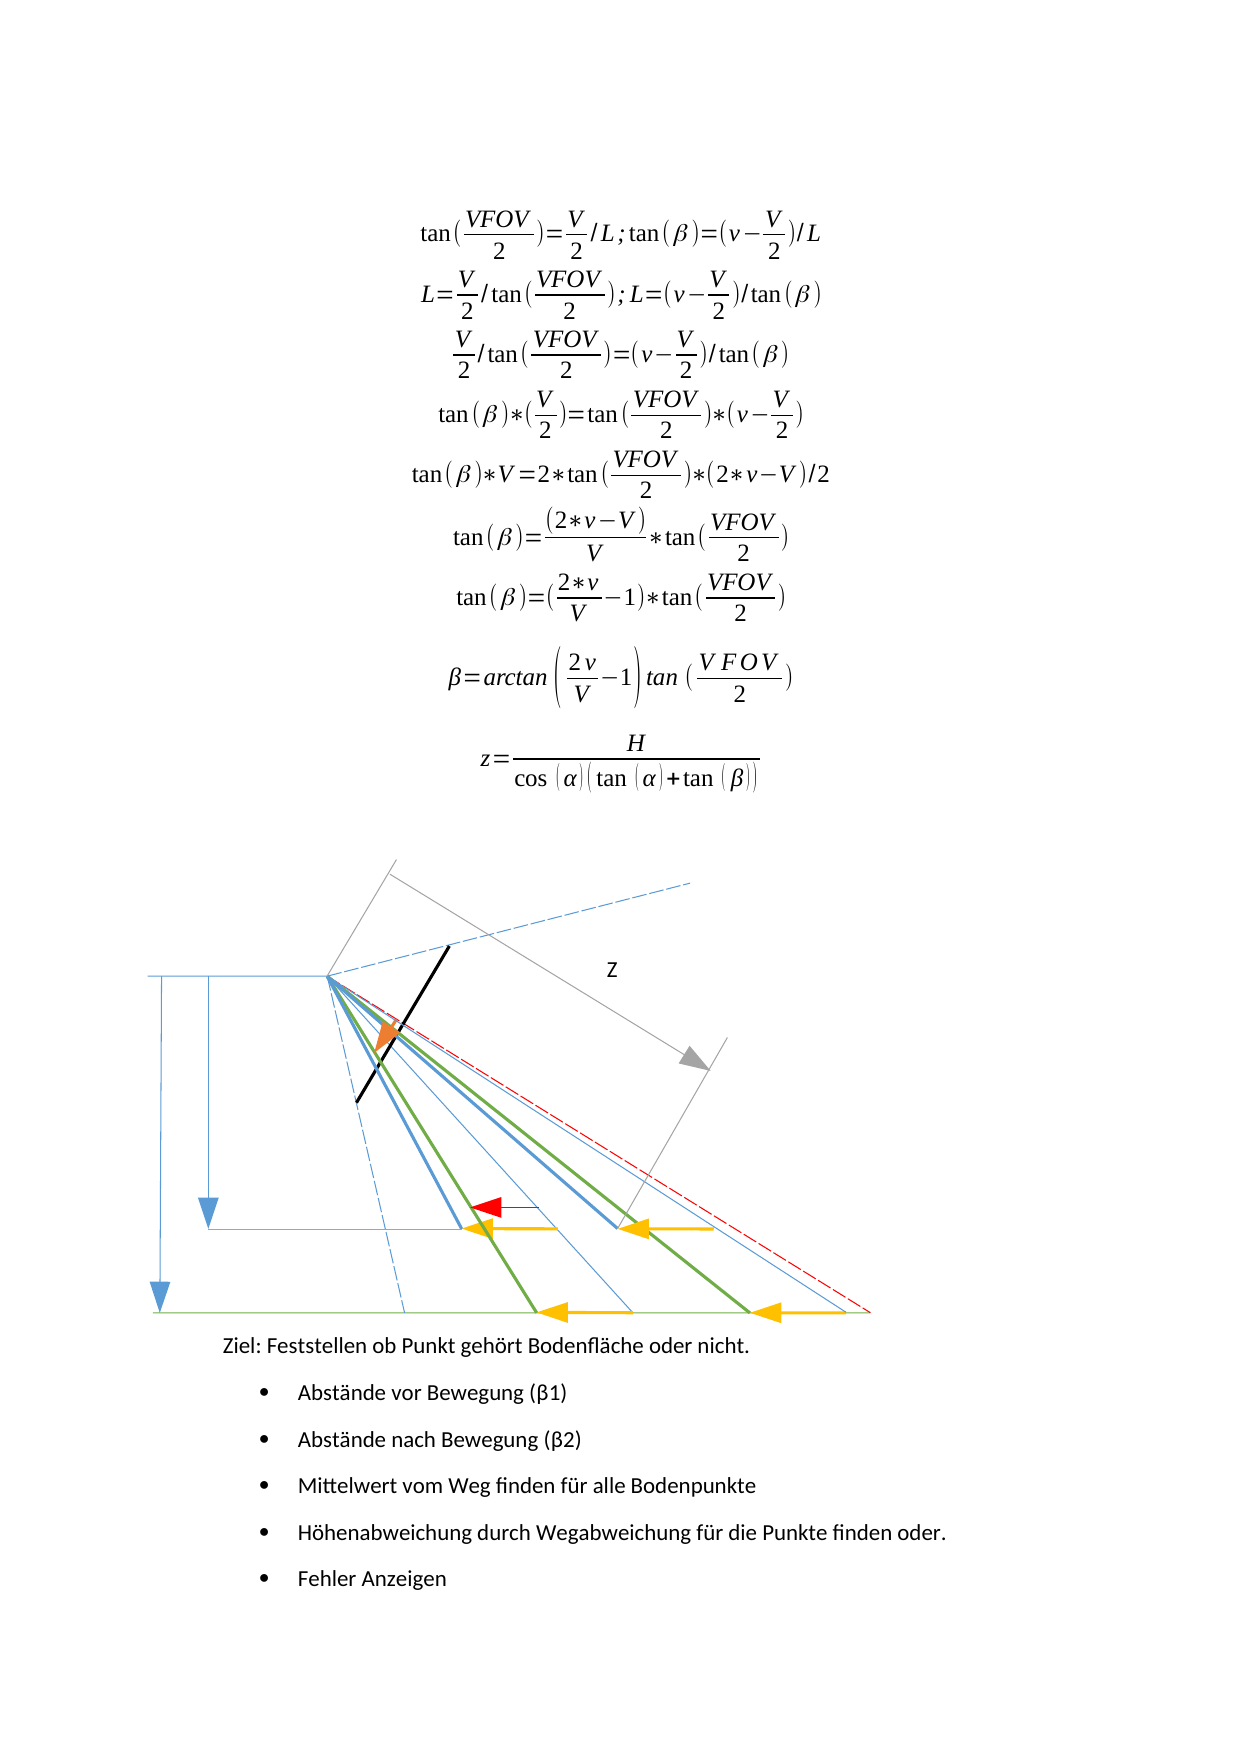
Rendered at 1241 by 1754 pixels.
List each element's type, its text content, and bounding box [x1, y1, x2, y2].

list Ziel: Feststellen ob Punkt gehört Bodenfläche oder nicht. [223, 1332, 1093, 1359]
list Abstände vor Bewegung (β1) [260, 1378, 1093, 1406]
list Abstände nach Bewegung (β2) [260, 1425, 1093, 1453]
list Mittelwert vom Weg finden für alle Bodenpunkte [260, 1471, 1093, 1499]
list Höhenabweichung durch Wegabweichung für die Punkte finden oder. [260, 1518, 1093, 1546]
list Fehler Anzeigen [260, 1564, 1093, 1592]
